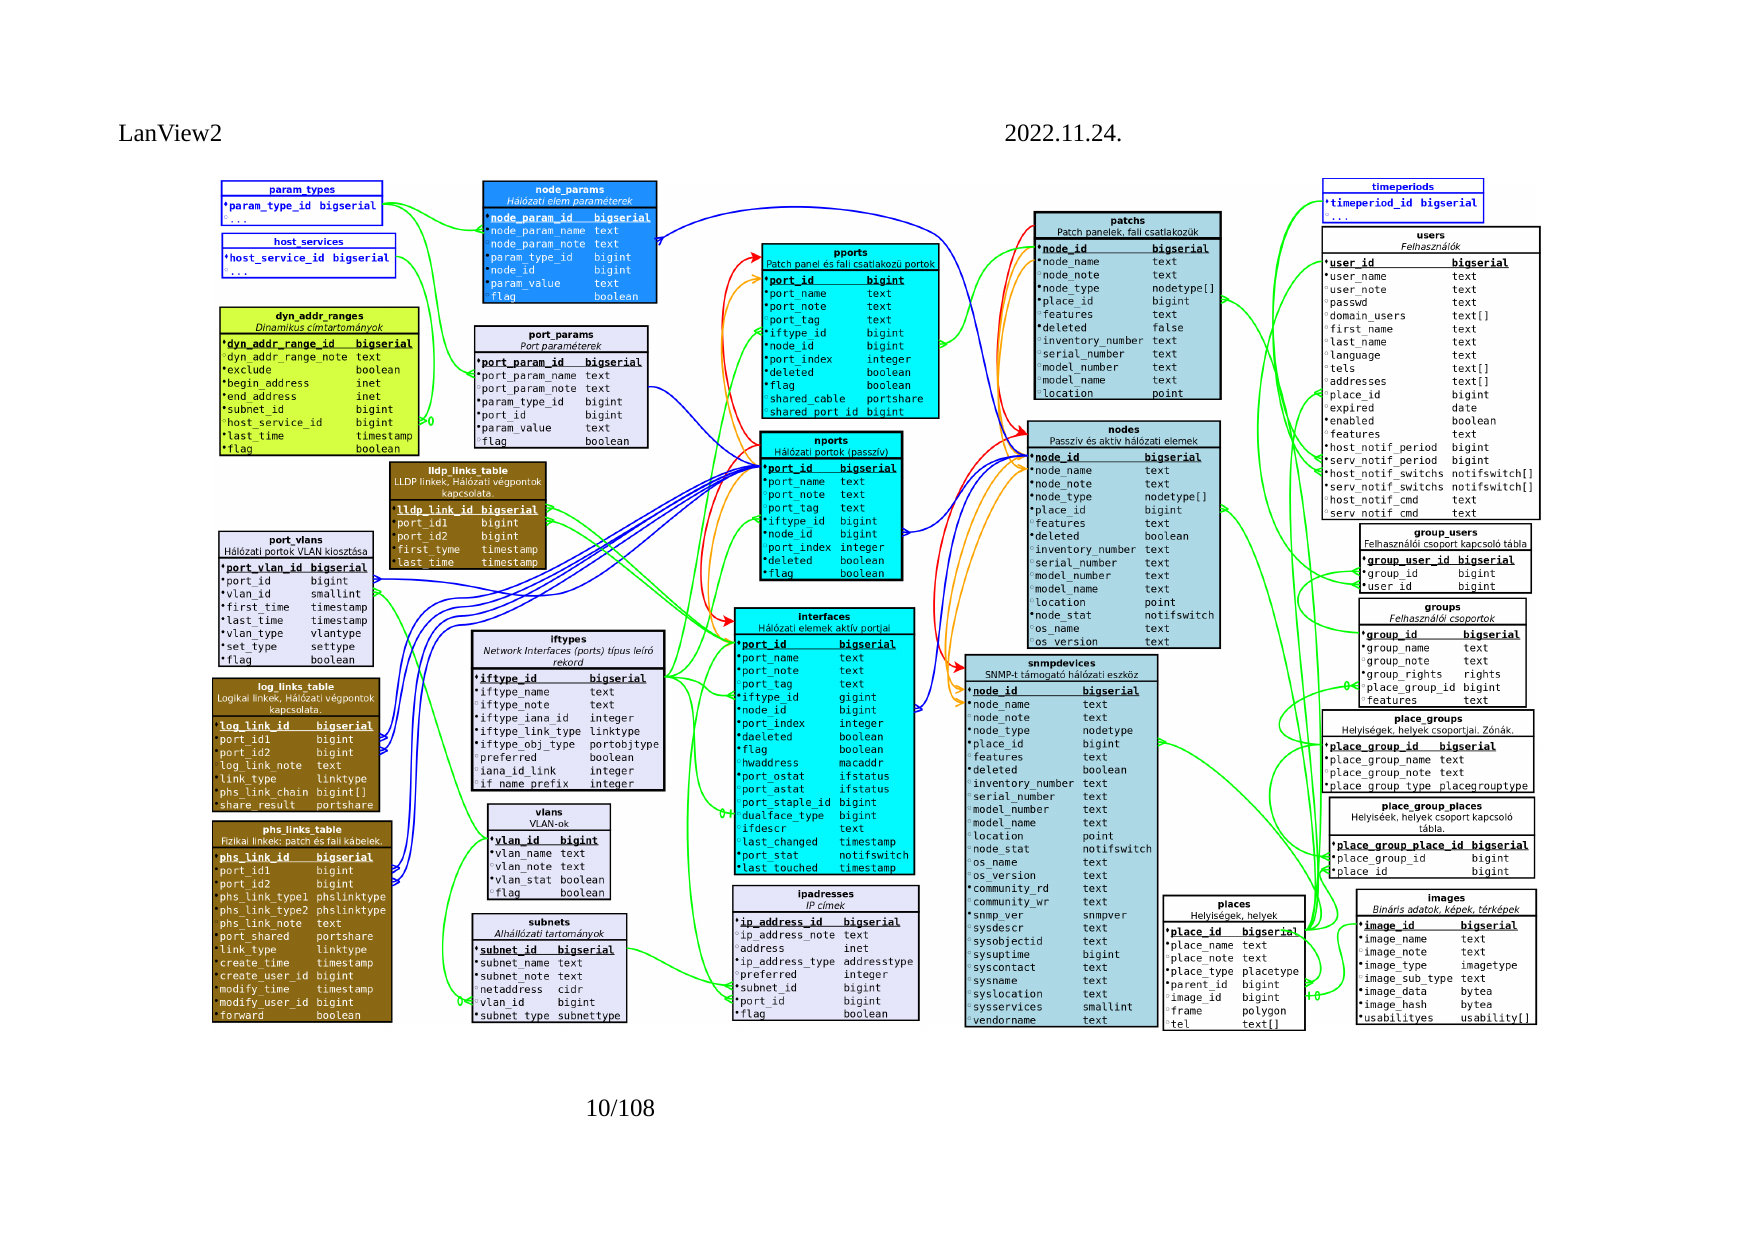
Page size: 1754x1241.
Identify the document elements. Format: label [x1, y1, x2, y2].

picture [220, 183, 1534, 1026]
